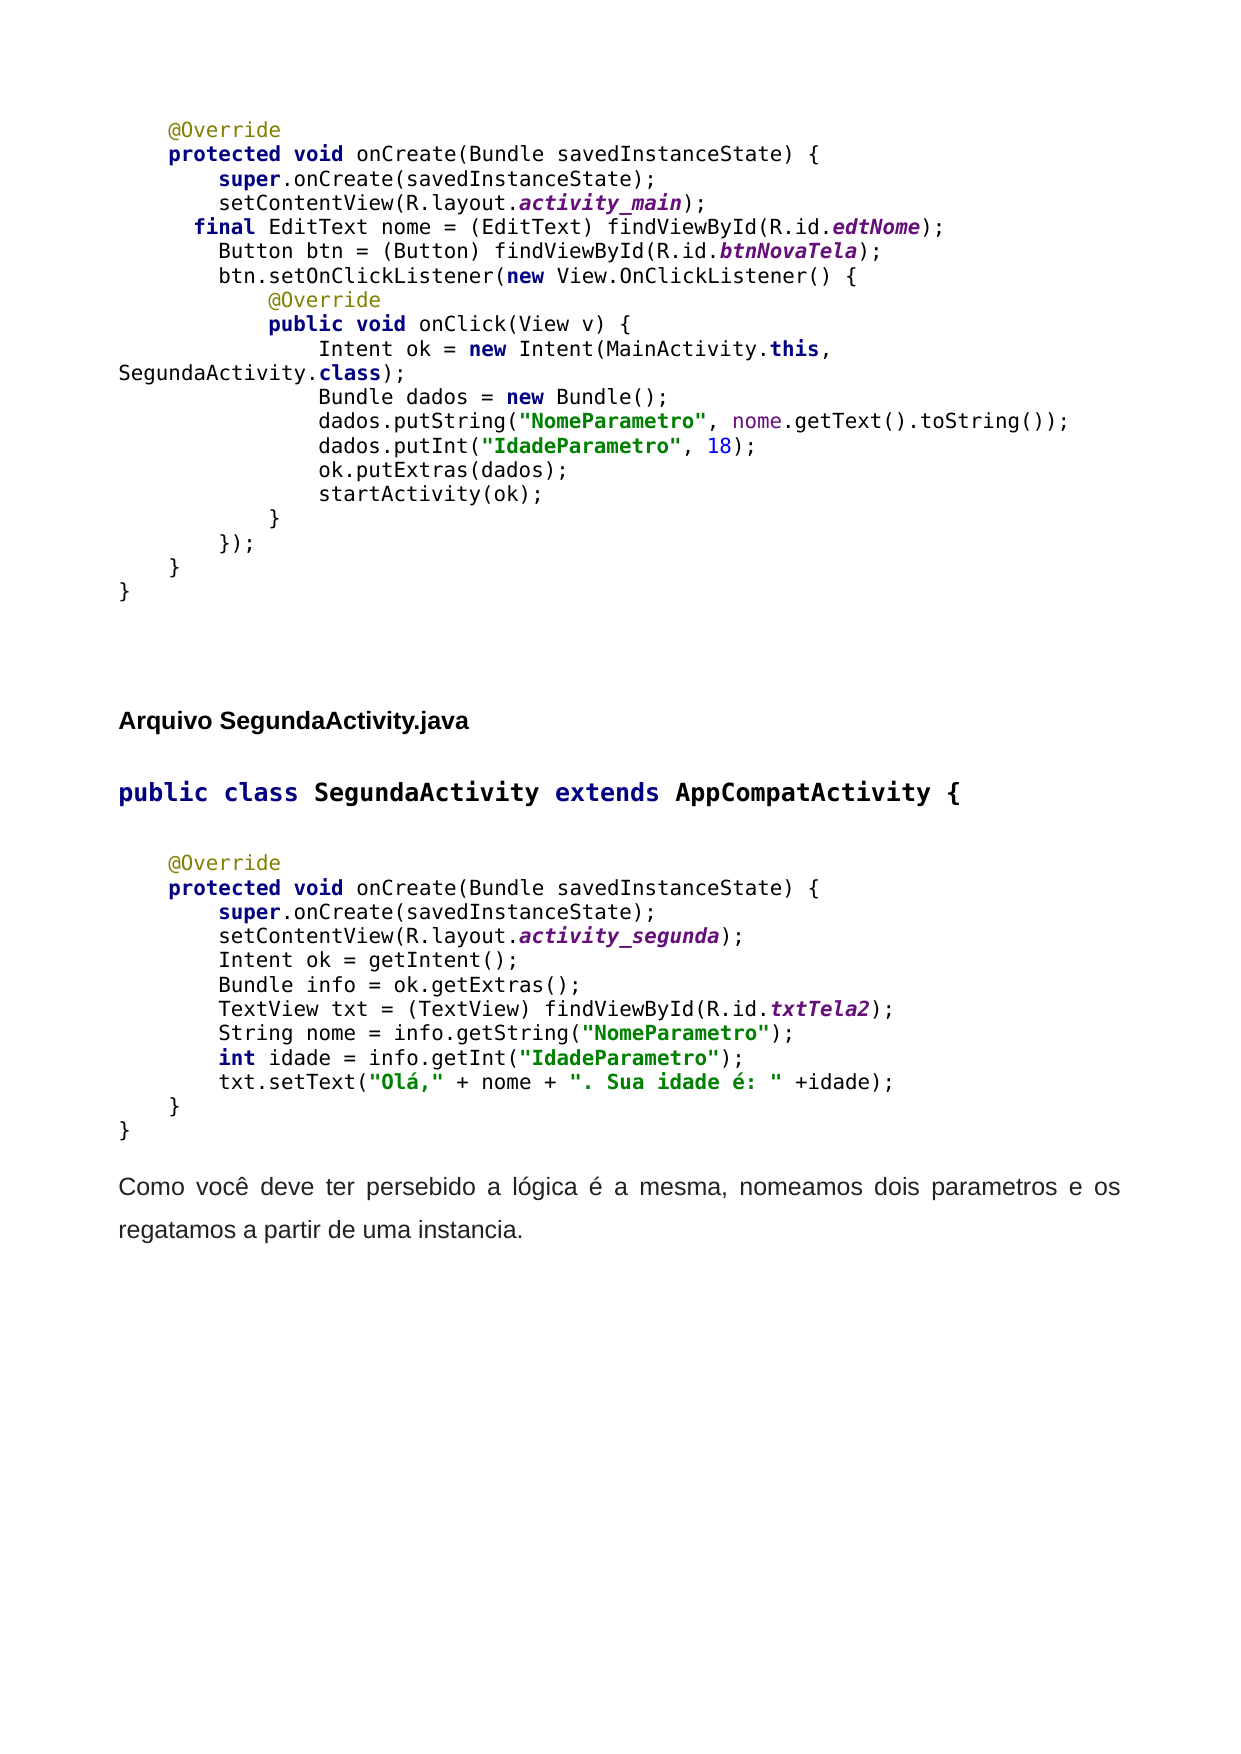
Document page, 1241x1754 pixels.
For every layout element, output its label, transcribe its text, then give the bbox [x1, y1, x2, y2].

text public class SegundaActivity extends AppCompatActivity { [118, 778, 1122, 807]
text public void onClick(View v) { [118, 312, 1122, 337]
text dados.putString("NomeParametro", nome.getText().toString()); [118, 409, 1122, 434]
text txt.setText("Olá," + nome + ". Sua idade é: " +idade); [118, 1070, 1122, 1094]
text @Override [118, 118, 1122, 142]
text Bundle dados = new Bundle(); [118, 385, 1122, 409]
text } [118, 1118, 1122, 1143]
text ok.putExtras(dados); [118, 458, 1122, 482]
text String nome = info.getString("NomeParametro"); [118, 1021, 1122, 1046]
text setContentView(R.layout.activity_main); [118, 191, 1122, 215]
text protected void onCreate(Bundle savedInstanceState) { [118, 876, 1122, 900]
text int idade = info.getInt("IdadeParametro"); [118, 1046, 1122, 1070]
text } [118, 506, 1122, 531]
text } [118, 555, 1122, 579]
text Bundle info = ok.getExtras(); [118, 973, 1122, 997]
text @Override [118, 851, 1122, 876]
text }); [118, 531, 1122, 555]
text @Override [118, 288, 1122, 312]
text final EditText nome = (EditText) findViewById(R.id.edtNome); [118, 215, 1122, 239]
text super.onCreate(savedInstanceState); [118, 167, 1122, 191]
text btn.setOnClickListener(new View.OnClickListener() { [118, 264, 1122, 288]
text } [118, 1094, 1122, 1118]
text Intent ok = getIntent(); [118, 948, 1122, 973]
text Intent ok = new Intent(MainActivity.this, SegundaActivity.class); [118, 337, 1122, 385]
text TextView txt = (TextView) findViewById(R.id.txtTela2); [118, 997, 1122, 1021]
text } [118, 579, 1122, 603]
text dados.putInt("IdadeParametro", 18); [118, 434, 1122, 458]
text startActivity(ok); [118, 482, 1122, 506]
text Como você deve ter persebido a lógica é a mesma, nomeamos dois parametros e os regatamos a partir de uma instancia. [118, 1172, 1122, 1244]
text super.onCreate(savedInstanceState); [118, 900, 1122, 924]
text protected void onCreate(Bundle savedInstanceState) { [118, 142, 1122, 167]
text Arquivo SegundaActivity.java [118, 706, 1122, 734]
text setContentView(R.layout.activity_segunda); [118, 924, 1122, 948]
text Button btn = (Button) findViewById(R.id.btnNovaTela); [118, 239, 1122, 264]
